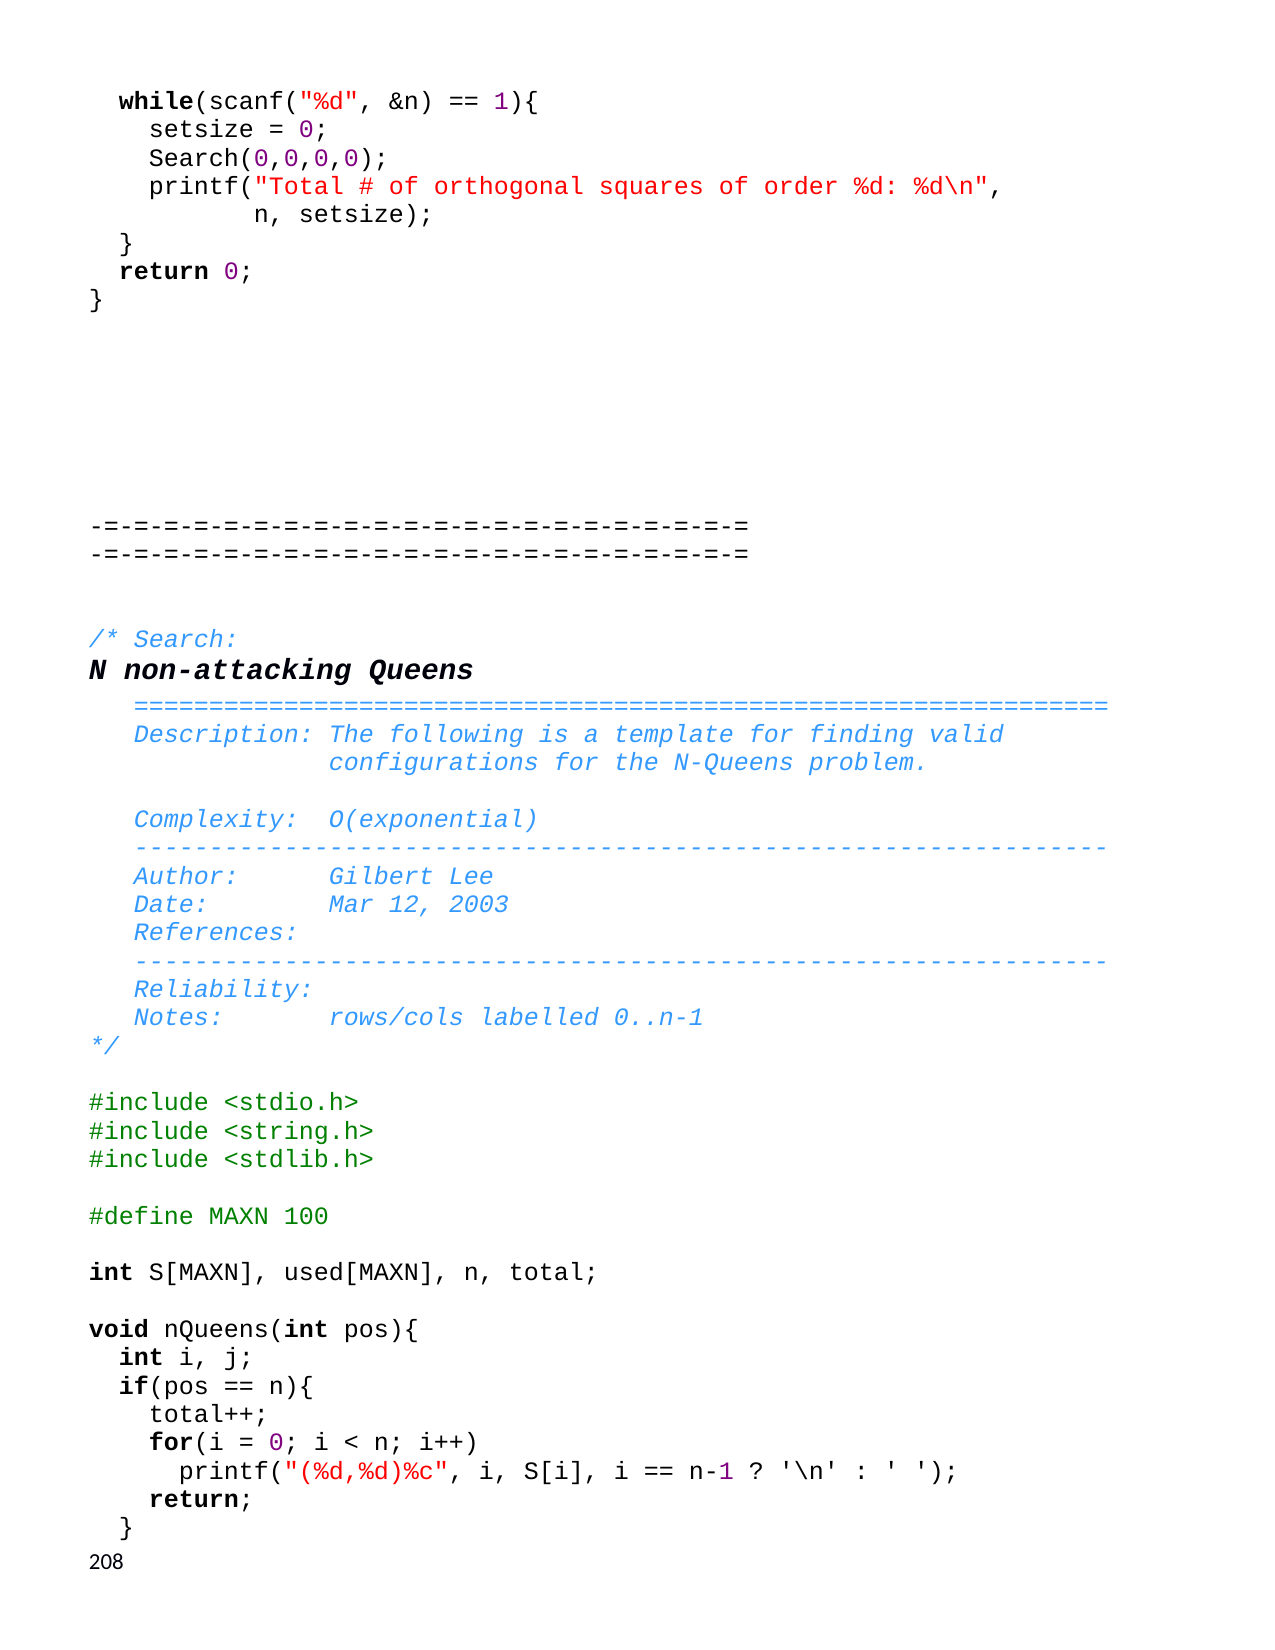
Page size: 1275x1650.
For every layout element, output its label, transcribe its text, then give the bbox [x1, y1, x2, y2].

text Notes: rows/cols labelled 0..n-1 [89, 1005, 1186, 1033]
text void nQueens(int pos){ [89, 1317, 1186, 1345]
text configurations for the N-Queens problem. [89, 750, 1186, 778]
text printf("Total # of orthogonal squares of order %d: %d\n", [89, 174, 1186, 202]
text #include <stdio.h> [89, 1090, 1186, 1118]
text #include <stdlib.h> [89, 1147, 1186, 1175]
text Search(0,0,0,0); [89, 145, 1186, 174]
text total++; [89, 1402, 1186, 1430]
text Author: Gilbert Lee [89, 863, 1186, 892]
text if(pos == n){ [89, 1373, 1186, 1402]
text #include <string.h> [89, 1118, 1186, 1147]
text ----------------------------------------------------------------- [89, 835, 1186, 863]
text Complexity: O(exponential) [89, 807, 1186, 835]
text ================================================================= [89, 693, 1186, 722]
text for(i = 0; i < n; i++) [89, 1430, 1186, 1458]
text n, setsize); [89, 202, 1186, 230]
text } [89, 1515, 1186, 1543]
text ----------------------------------------------------------------- [89, 948, 1186, 977]
text Reliability: [89, 977, 1186, 1005]
text -=-=-=-=-=-=-=-=-=-=-=-=-=-=-=-=-=-=-=-=-=-= [89, 542, 1186, 570]
text #define MAXN 100 [89, 1203, 1186, 1232]
subtitle N non-attacking Queens [89, 655, 1186, 688]
text int S[MAXN], used[MAXN], n, total; [89, 1260, 1186, 1288]
text int i, j; [89, 1345, 1186, 1373]
text printf("(%d,%d)%c", i, S[i], i == n-1 ? '\n' : ' '); [89, 1458, 1186, 1487]
text -=-=-=-=-=-=-=-=-=-=-=-=-=-=-=-=-=-=-=-=-=-= [89, 514, 1186, 542]
text References: [89, 920, 1186, 948]
text } [89, 230, 1186, 259]
text Description: The following is a template for finding valid [89, 722, 1186, 750]
text } [89, 287, 1186, 315]
text /* Search: [89, 627, 1186, 655]
text while(scanf("%d", &n) == 1){ [89, 89, 1186, 117]
text */ [89, 1033, 1186, 1062]
text return; [89, 1487, 1186, 1515]
text return 0; [89, 259, 1186, 287]
text setsize = 0; [89, 117, 1186, 145]
text Date: Mar 12, 2003 [89, 892, 1186, 920]
